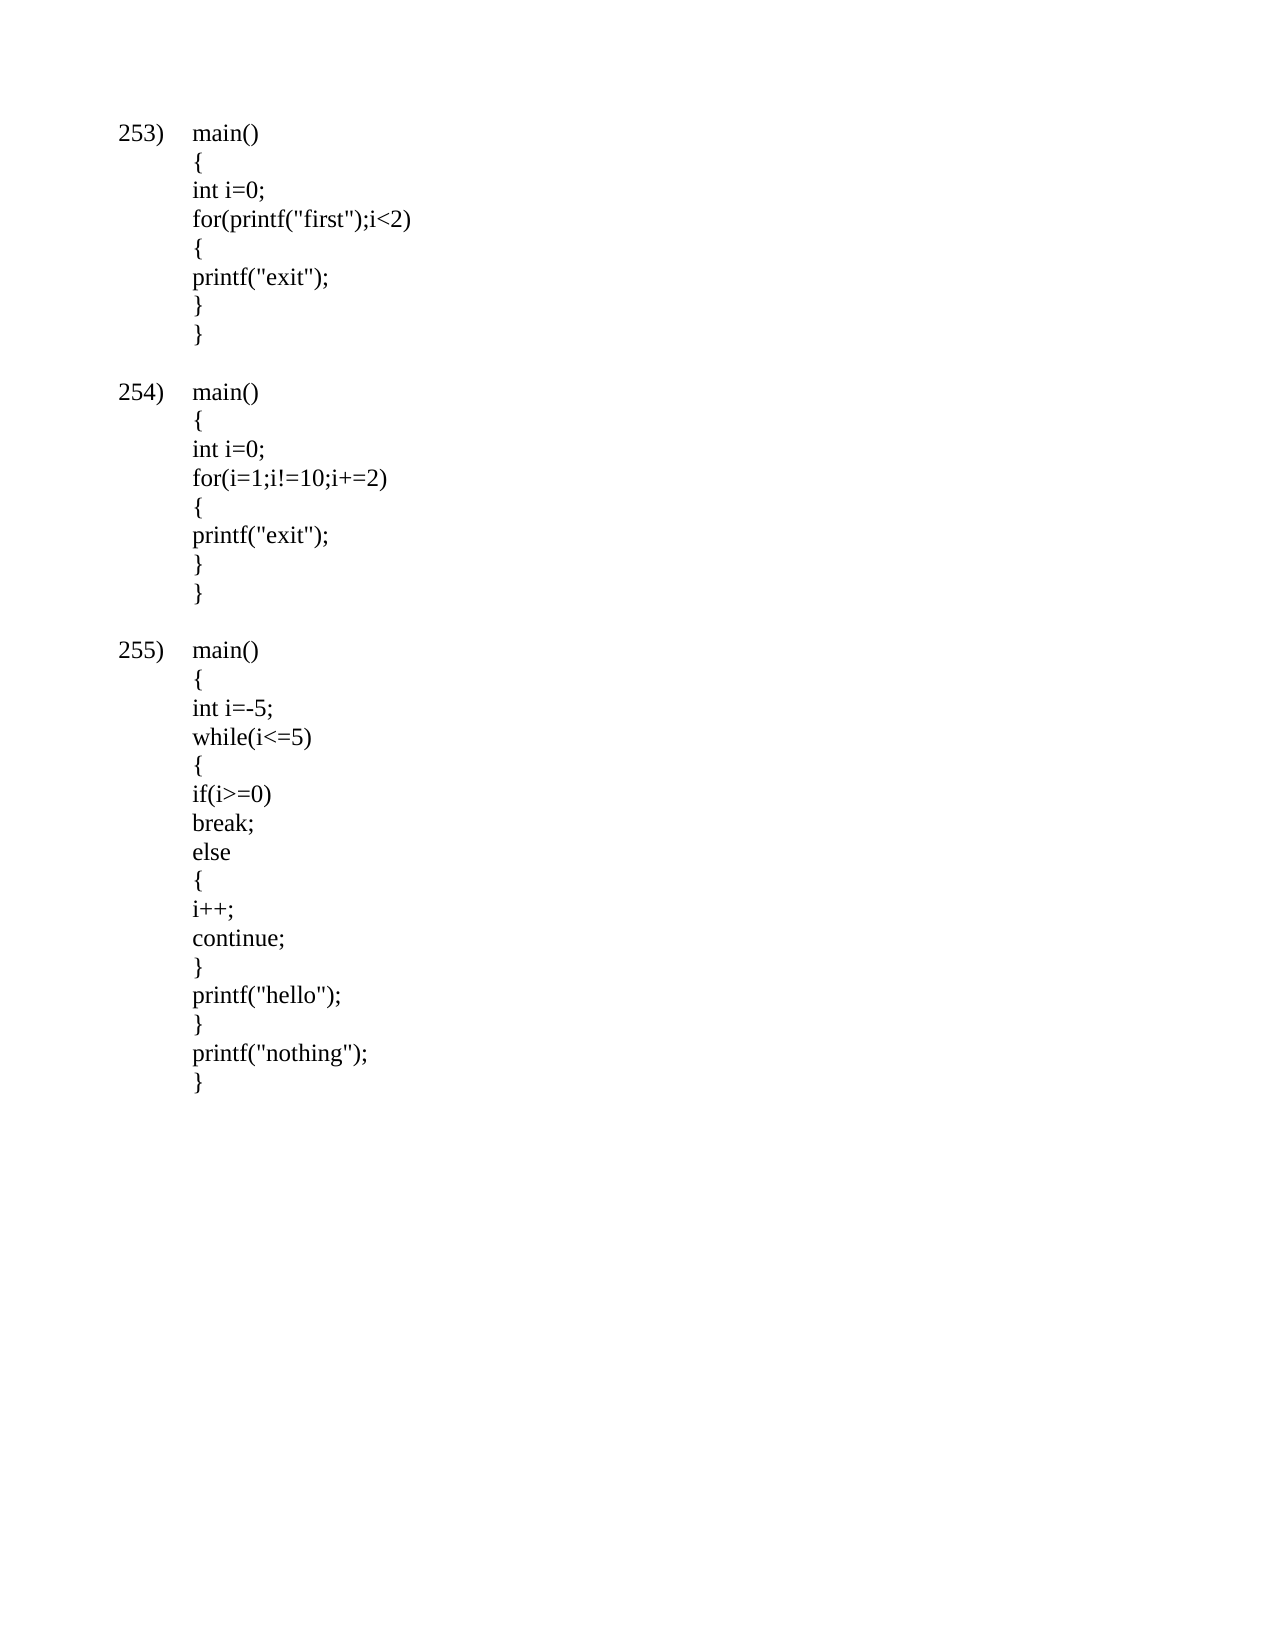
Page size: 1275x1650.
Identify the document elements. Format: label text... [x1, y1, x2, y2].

text { [118, 664, 1157, 693]
text if(i>=0) [118, 779, 1157, 808]
text i++; [118, 894, 1157, 923]
text { [118, 492, 1157, 521]
text { [118, 751, 1157, 779]
text else [118, 837, 1157, 866]
text { [118, 147, 1157, 176]
text while(i<=5) [118, 722, 1157, 751]
text { [118, 866, 1157, 894]
text 253) main() [118, 118, 1157, 147]
text } [118, 952, 1157, 981]
text } [118, 549, 1157, 578]
text { [118, 233, 1157, 262]
text int i=0; [118, 176, 1157, 204]
text printf("exit"); [118, 521, 1157, 549]
text printf("exit"); [118, 262, 1157, 291]
text int i=-5; [118, 693, 1157, 722]
text } [118, 291, 1157, 319]
text 254) main() [118, 377, 1157, 406]
text printf("nothing"); [118, 1038, 1157, 1067]
text int i=0; [118, 434, 1157, 463]
text printf("hello"); [118, 981, 1157, 1009]
text { [118, 406, 1157, 434]
text for(printf("first");i<2) [118, 204, 1157, 233]
text break; [118, 808, 1157, 837]
text } [118, 319, 1157, 348]
text 255) main() [118, 636, 1157, 664]
text } [118, 1067, 1157, 1096]
text for(i=1;i!=10;i+=2) [118, 463, 1157, 492]
text continue; [118, 923, 1157, 952]
text } [118, 578, 1157, 607]
text } [118, 1009, 1157, 1038]
